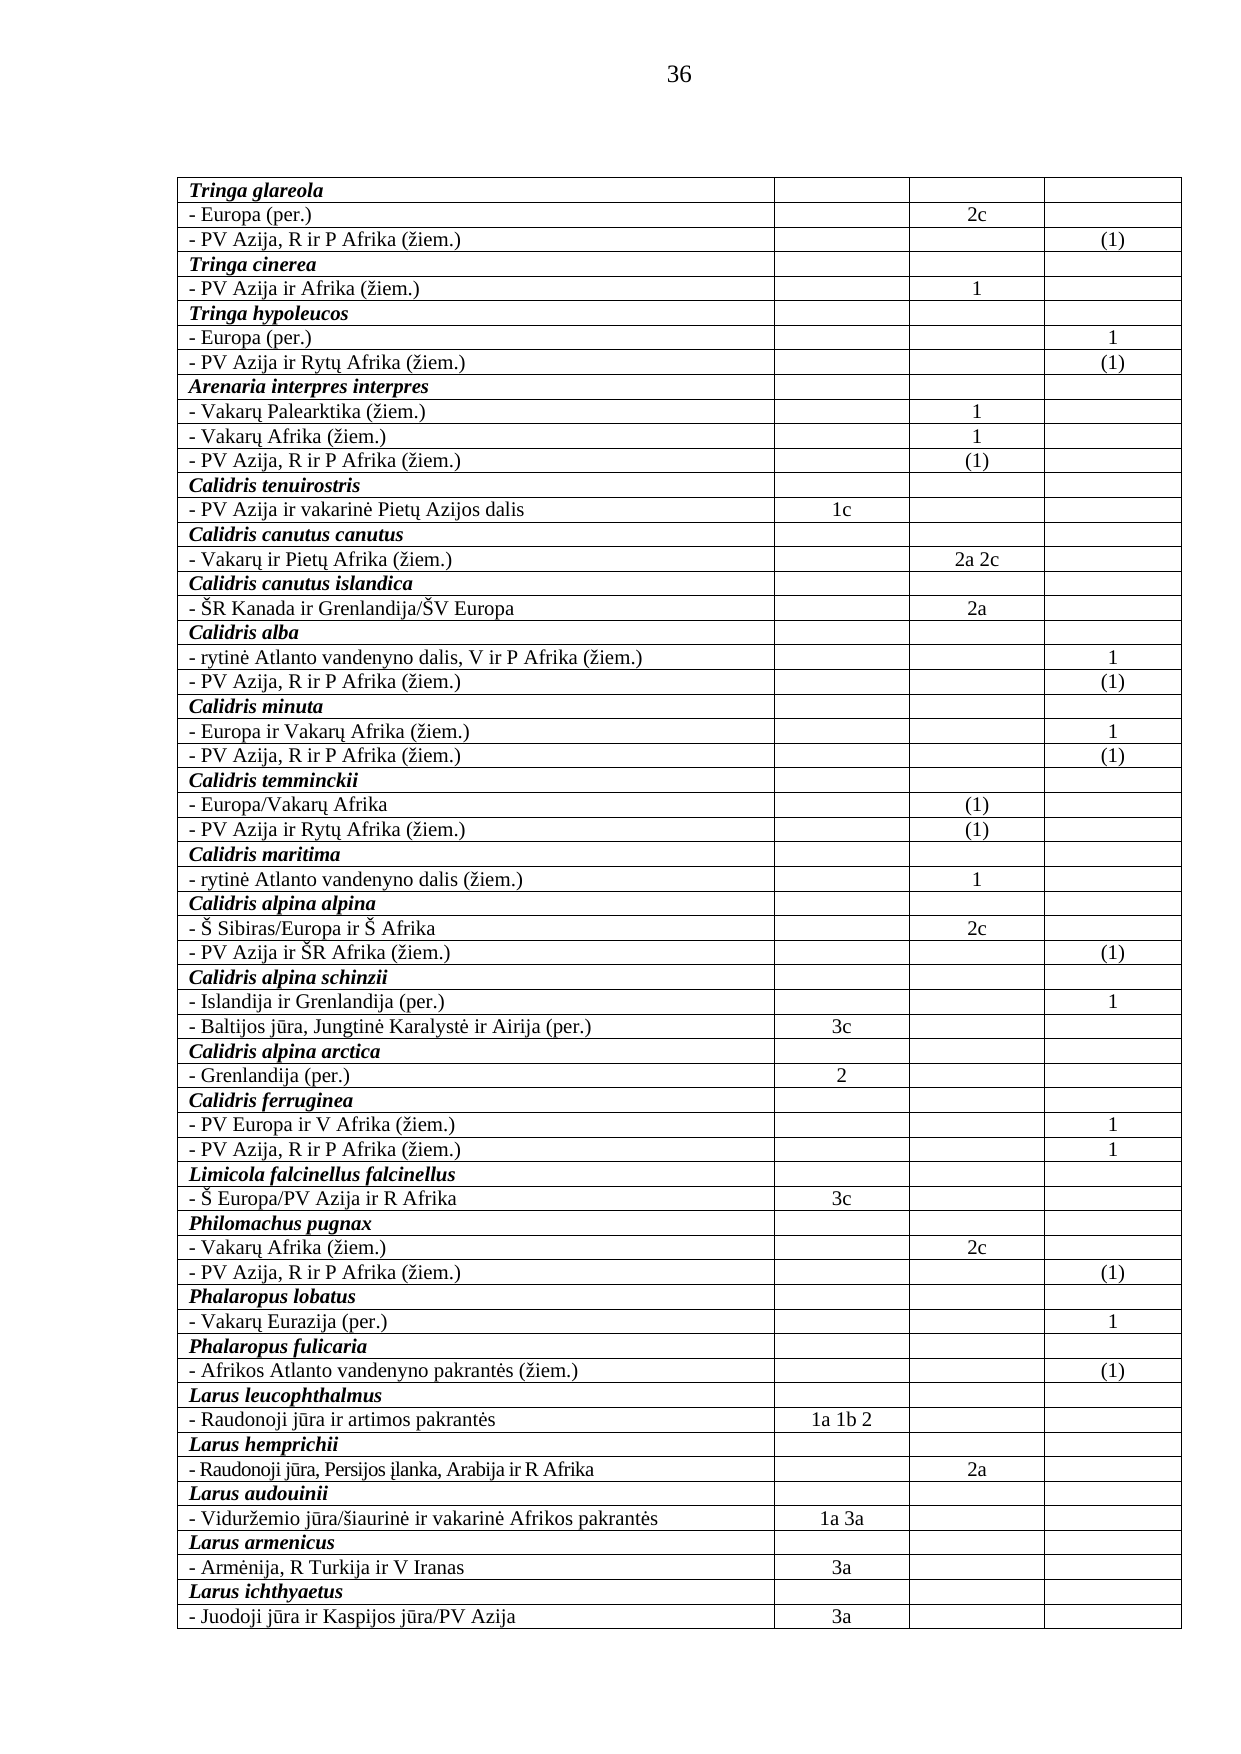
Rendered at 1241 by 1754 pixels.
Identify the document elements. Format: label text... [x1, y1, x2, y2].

table_cell - PV Azija ir ŠR Afrika (žiem.) [178, 941, 774, 964]
table_cell [910, 1408, 1044, 1431]
table_cell [910, 670, 1044, 693]
table_cell [1045, 498, 1181, 521]
table_cell [910, 1211, 1044, 1235]
table_cell [775, 941, 909, 964]
table_cell 2c [910, 1236, 1044, 1259]
table_cell [775, 818, 909, 841]
table_cell [775, 1260, 909, 1284]
table_cell Philomachus pugnax [178, 1211, 774, 1235]
table_cell (1) [910, 449, 1044, 472]
table_cell [910, 1285, 1044, 1308]
table_cell Calidris alpina alpina [178, 892, 774, 915]
table_cell - Europa/Vakarų Afrika [178, 793, 774, 816]
table_cell - PV Azija ir vakarinė Pietų Azijos dalis [178, 498, 774, 521]
table_cell [1045, 449, 1181, 472]
table_cell [1045, 892, 1181, 915]
table_cell 3c [775, 1015, 909, 1038]
table_cell [910, 1555, 1044, 1579]
table_cell - Vakarų Afrika (žiem.) [178, 424, 774, 448]
table_cell - Europa (per.) [178, 326, 774, 349]
table_cell Tringa cinerea [178, 252, 774, 276]
table_cell [775, 719, 909, 743]
table_cell - rytinė Atlanto vandenyno dalis, V ir P Afrika (žiem.) [178, 645, 774, 669]
table_cell [910, 1310, 1044, 1333]
table_cell [910, 941, 1044, 964]
table_cell [910, 1088, 1044, 1112]
table_cell - PV Azija ir Rytų Afrika (žiem.) [178, 818, 774, 841]
table_cell - Europa (per.) [178, 203, 774, 226]
table_cell [775, 400, 909, 423]
table_cell [910, 892, 1044, 915]
table_cell - Raudonoji jūra ir artimos pakrantės [178, 1408, 774, 1431]
table_cell Calidris temminckii [178, 768, 774, 792]
table_cell 1 [1045, 719, 1181, 743]
table_cell [1045, 1064, 1181, 1087]
table_cell [775, 1482, 909, 1505]
table_cell [910, 744, 1044, 767]
table_cell 3a [775, 1605, 909, 1628]
table_cell [910, 1187, 1044, 1210]
table_cell [775, 375, 909, 398]
table_cell - Islandija ir Grenlandija (per.) [178, 990, 774, 1013]
table_cell Calidris alpina arctica [178, 1039, 774, 1063]
table_cell Larus hemprichii [178, 1433, 774, 1456]
table_cell [910, 719, 1044, 743]
table_cell [1045, 1039, 1181, 1063]
table_cell [1045, 277, 1181, 300]
table_cell - PV Azija, R ir P Afrika (žiem.) [178, 1260, 774, 1284]
table_cell - Juodoji jūra ir Kaspijos jūra/PV Azija [178, 1605, 774, 1628]
table_cell [910, 965, 1044, 989]
table_cell [1045, 621, 1181, 644]
table_cell Larus ichthyaetus [178, 1580, 774, 1603]
table_cell (1) [1045, 228, 1181, 251]
table_cell [1045, 178, 1181, 202]
table_cell [910, 1015, 1044, 1038]
table_cell [1045, 1334, 1181, 1358]
table_cell Phalaropus lobatus [178, 1285, 774, 1308]
table_cell 1 [910, 400, 1044, 423]
table_cell [910, 1113, 1044, 1136]
table_cell [775, 523, 909, 546]
table_cell [910, 768, 1044, 792]
table_cell [1045, 965, 1181, 989]
table_cell [910, 375, 1044, 398]
table_cell [1045, 1555, 1181, 1579]
table_cell Phalaropus fulicaria [178, 1334, 774, 1358]
table_cell [1045, 818, 1181, 841]
table_cell - Vakarų Afrika (žiem.) [178, 1236, 774, 1259]
table_cell [1045, 375, 1181, 398]
table_cell [1045, 252, 1181, 276]
table_cell 1 [910, 424, 1044, 448]
table_cell [910, 473, 1044, 497]
table_cell [775, 1088, 909, 1112]
table_cell 2c [910, 916, 1044, 940]
table_cell [775, 744, 909, 767]
table_cell [1045, 596, 1181, 620]
table_cell - Baltijos jūra, Jungtinė Karalystė ir Airija (per.) [178, 1015, 774, 1038]
table_cell [910, 1506, 1044, 1530]
table_cell - Raudonoji jūra, Persijos įlanka, Arabija ir R Afrika [178, 1457, 774, 1481]
table_cell [775, 1162, 909, 1186]
table_cell [1045, 842, 1181, 866]
table_cell 1 [1045, 326, 1181, 349]
table_cell Calidris minuta [178, 695, 774, 718]
table_cell Calidris alba [178, 621, 774, 644]
table_cell [1045, 1482, 1181, 1505]
table_cell [775, 547, 909, 571]
table_cell - Grenlandija (per.) [178, 1064, 774, 1087]
table_cell [775, 1211, 909, 1235]
table_cell [910, 621, 1044, 644]
table_cell (1) [1045, 941, 1181, 964]
table_cell [910, 1580, 1044, 1603]
table_cell [910, 326, 1044, 349]
table_cell [775, 473, 909, 497]
table_cell - Afrikos Atlanto vandenyno pakrantės (žiem.) [178, 1359, 774, 1382]
table_cell 1a 1b 2 [775, 1408, 909, 1431]
table_cell - Europa ir Vakarų Afrika (žiem.) [178, 719, 774, 743]
table_cell 1c [775, 498, 909, 521]
table_cell [1045, 768, 1181, 792]
table_cell - ŠR Kanada ir Grenlandija/ŠV Europa [178, 596, 774, 620]
table_cell - PV Azija, R ir P Afrika (žiem.) [178, 1138, 774, 1161]
table_cell [1045, 867, 1181, 891]
table_cell Tringa hypoleucos [178, 301, 774, 325]
table_cell [1045, 1580, 1181, 1603]
table_cell (1) [910, 818, 1044, 841]
table_cell (1) [1045, 1260, 1181, 1284]
table_cell [775, 449, 909, 472]
table_cell - Vakarų ir Pietų Afrika (žiem.) [178, 547, 774, 571]
table_cell [775, 695, 909, 718]
table_cell [1045, 203, 1181, 226]
table_cell - PV Azija, R ir P Afrika (žiem.) [178, 744, 774, 767]
table_cell [775, 424, 909, 448]
table_cell 2a [910, 596, 1044, 620]
table_cell Calidris canutus canutus [178, 523, 774, 546]
table_cell [1045, 400, 1181, 423]
table_cell [775, 867, 909, 891]
table_cell [1045, 1015, 1181, 1038]
table_cell [1045, 916, 1181, 940]
table_cell [775, 252, 909, 276]
table_cell [1045, 1162, 1181, 1186]
table_cell [1045, 523, 1181, 546]
table_cell (1) [1045, 1359, 1181, 1382]
table_cell 3c [775, 1187, 909, 1210]
table_cell - PV Azija, R ir P Afrika (žiem.) [178, 228, 774, 251]
table_cell [775, 1531, 909, 1554]
table_cell [1045, 1383, 1181, 1407]
table_cell 1 [1045, 645, 1181, 669]
table_cell [910, 1383, 1044, 1407]
table_cell [1045, 424, 1181, 448]
table_cell - PV Europa ir V Afrika (žiem.) [178, 1113, 774, 1136]
table_cell [775, 596, 909, 620]
table_cell 1 [1045, 990, 1181, 1013]
table_cell [910, 301, 1044, 325]
table_cell [775, 1359, 909, 1382]
table_cell [775, 670, 909, 693]
table_cell [775, 1039, 909, 1063]
table_cell [775, 892, 909, 915]
table_cell [775, 350, 909, 374]
table_cell [775, 228, 909, 251]
table_cell [775, 990, 909, 1013]
table_cell [775, 178, 909, 202]
table_cell 2a 2c [910, 547, 1044, 571]
table_cell [775, 1285, 909, 1308]
table_cell - rytinė Atlanto vandenyno dalis (žiem.) [178, 867, 774, 891]
table_cell 1 [910, 277, 1044, 300]
table_cell - Š Sibiras/Europa ir Š Afrika [178, 916, 774, 940]
table_cell [1045, 1433, 1181, 1456]
table_cell Calidris maritima [178, 842, 774, 866]
table_cell [775, 645, 909, 669]
table_cell - Vakarų Palearktika (žiem.) [178, 400, 774, 423]
table_cell Larus armenicus [178, 1531, 774, 1554]
table_cell - PV Azija, R ir P Afrika (žiem.) [178, 670, 774, 693]
table_cell [910, 1433, 1044, 1456]
table_cell [775, 1310, 909, 1333]
table_cell [910, 1039, 1044, 1063]
table_cell Calidris ferruginea [178, 1088, 774, 1112]
table_cell 2 [775, 1064, 909, 1087]
table_cell [1045, 547, 1181, 571]
table_cell [1045, 1285, 1181, 1308]
table_cell 1 [1045, 1138, 1181, 1161]
table_cell - PV Azija ir Afrika (žiem.) [178, 277, 774, 300]
table_cell 2c [910, 203, 1044, 226]
table_cell [1045, 793, 1181, 816]
table_cell [910, 1334, 1044, 1358]
table_cell [910, 350, 1044, 374]
table_cell Arenaria interpres interpres [178, 375, 774, 398]
table_cell [1045, 1531, 1181, 1554]
table_cell 1 [1045, 1113, 1181, 1136]
table_cell [775, 326, 909, 349]
table_cell [775, 916, 909, 940]
table_cell [910, 1260, 1044, 1284]
table_cell [775, 301, 909, 325]
table_cell [910, 990, 1044, 1013]
table_cell [1045, 301, 1181, 325]
table_cell [910, 1162, 1044, 1186]
table_cell [910, 178, 1044, 202]
table_cell [1045, 572, 1181, 595]
table_cell Limicola falcinellus falcinellus [178, 1162, 774, 1186]
table_cell [910, 498, 1044, 521]
table_cell Tringa glareola [178, 178, 774, 202]
table_cell Larus audouinii [178, 1482, 774, 1505]
table_cell [775, 1236, 909, 1259]
table_cell [1045, 473, 1181, 497]
table_cell [910, 1605, 1044, 1628]
table_cell [775, 1138, 909, 1161]
table_cell [910, 228, 1044, 251]
table_cell [775, 1334, 909, 1358]
table_cell [910, 1359, 1044, 1382]
table_cell [775, 1580, 909, 1603]
table_cell - Viduržemio jūra/šiaurinė ir vakarinė Afrikos pakrantės [178, 1506, 774, 1530]
table_cell [910, 695, 1044, 718]
table_cell - Vakarų Eurazija (per.) [178, 1310, 774, 1333]
table_cell 1 [1045, 1310, 1181, 1333]
table_cell Calidris canutus islandica [178, 572, 774, 595]
table_cell 3a [775, 1555, 909, 1579]
table_cell [775, 1457, 909, 1481]
table_cell [910, 1482, 1044, 1505]
table_cell [775, 1113, 909, 1136]
table_cell [1045, 1605, 1181, 1628]
table_cell Larus leucophthalmus [178, 1383, 774, 1407]
table_cell [775, 621, 909, 644]
table_cell (1) [1045, 350, 1181, 374]
table_cell [1045, 1187, 1181, 1210]
table_cell [1045, 1408, 1181, 1431]
table_cell [775, 1383, 909, 1407]
table_cell [910, 842, 1044, 866]
table_cell [775, 965, 909, 989]
table_cell - Armėnija, R Turkija ir V Iranas [178, 1555, 774, 1579]
table_cell (1) [1045, 744, 1181, 767]
table_cell [1045, 1211, 1181, 1235]
table_cell Calidris alpina schinzii [178, 965, 774, 989]
table_cell - PV Azija ir Rytų Afrika (žiem.) [178, 350, 774, 374]
table_cell [775, 572, 909, 595]
table_cell [1045, 1236, 1181, 1259]
table_cell [775, 793, 909, 816]
table_cell [775, 1433, 909, 1456]
table_cell [910, 1064, 1044, 1087]
table_cell Calidris tenuirostris [178, 473, 774, 497]
table_cell - Š Europa/PV Azija ir R Afrika [178, 1187, 774, 1210]
table_cell [775, 277, 909, 300]
table_cell [910, 1138, 1044, 1161]
table_cell 2a [910, 1457, 1044, 1481]
table_cell - PV Azija, R ir P Afrika (žiem.) [178, 449, 774, 472]
table_cell [910, 1531, 1044, 1554]
table_cell [910, 523, 1044, 546]
table_cell [1045, 1088, 1181, 1112]
table_cell [775, 842, 909, 866]
table_cell [775, 768, 909, 792]
table_cell [910, 572, 1044, 595]
table_cell (1) [1045, 670, 1181, 693]
table_cell [910, 645, 1044, 669]
table_cell (1) [910, 793, 1044, 816]
table_cell [910, 252, 1044, 276]
table_cell [1045, 695, 1181, 718]
table_cell 1 [910, 867, 1044, 891]
table_cell 1a 3a [775, 1506, 909, 1530]
table_cell [775, 203, 909, 226]
table_cell [1045, 1457, 1181, 1481]
table_cell [1045, 1506, 1181, 1530]
